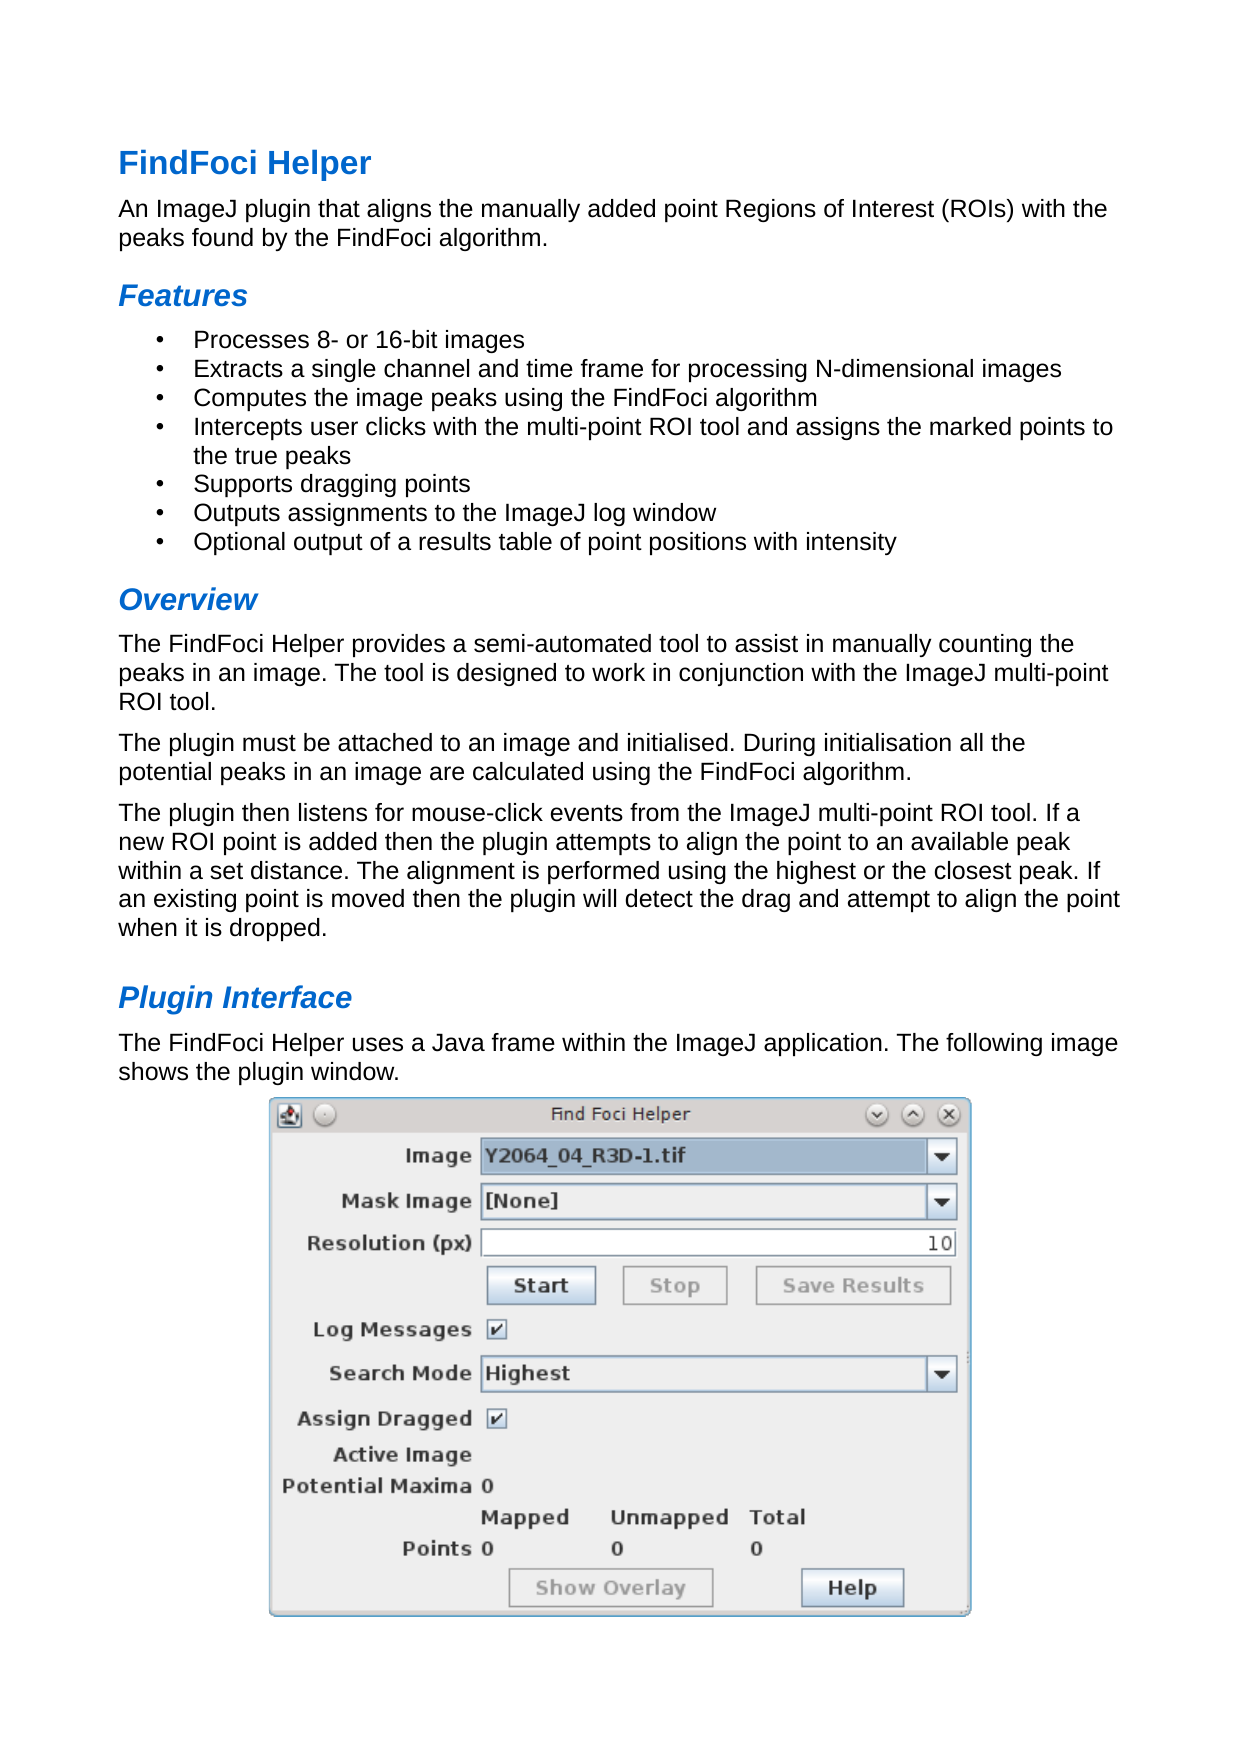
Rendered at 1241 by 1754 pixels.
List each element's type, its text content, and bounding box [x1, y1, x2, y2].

list Optional output of a results table of point positions with intensity [156, 527, 1122, 556]
subtitle Plugin Interface [118, 979, 1122, 1015]
list Extracts a single channel and time frame for processing N-dimensional images [156, 354, 1122, 383]
text An ImageJ plugin that aligns the manually added point Regions of Interest (ROIs) with the peaks found by the FindFoci algorithm. [118, 194, 1122, 252]
subtitle Features [118, 277, 1122, 313]
list Intercepts user clicks with the multi-point ROI tool and assigns the marked points to the true peaks [156, 412, 1122, 469]
text The FindFoci Helper provides a semi-automated tool to assist in manually counting the peaks in an image. The tool is designed to work in conjunction with the ImageJ multi-point ROI tool. [118, 629, 1122, 716]
subtitle Overview [118, 581, 1122, 617]
picture [268, 1097, 972, 1617]
text The plugin must be attached to an image and initialised. During initialisation all the potential peaks in an image are calculated using the FindFoci algorithm. [118, 728, 1122, 786]
text The FindFoci Helper uses a Java frame within the ImageJ application. The following image shows the plugin window. [118, 1028, 1122, 1085]
list Supports dragging points [156, 469, 1122, 498]
text The plugin then listens for mouse-click events from the ImageJ multi-point ROI tool. If a new ROI point is added then the plugin attempts to align the point to an available peak within a set distance. The alignment is performed using the highest or the closest peak. If an existing point is moved then the plugin will detect the drag and attempt to align the point when it is dropped. [118, 798, 1122, 942]
list Outputs assignments to the ImageJ log window [156, 498, 1122, 527]
list Processes 8- or 16-bit images [156, 325, 1122, 354]
subtitle FindFoci Helper [118, 143, 1122, 182]
list Computes the image peaks using the FindFoci algorithm [156, 383, 1122, 412]
